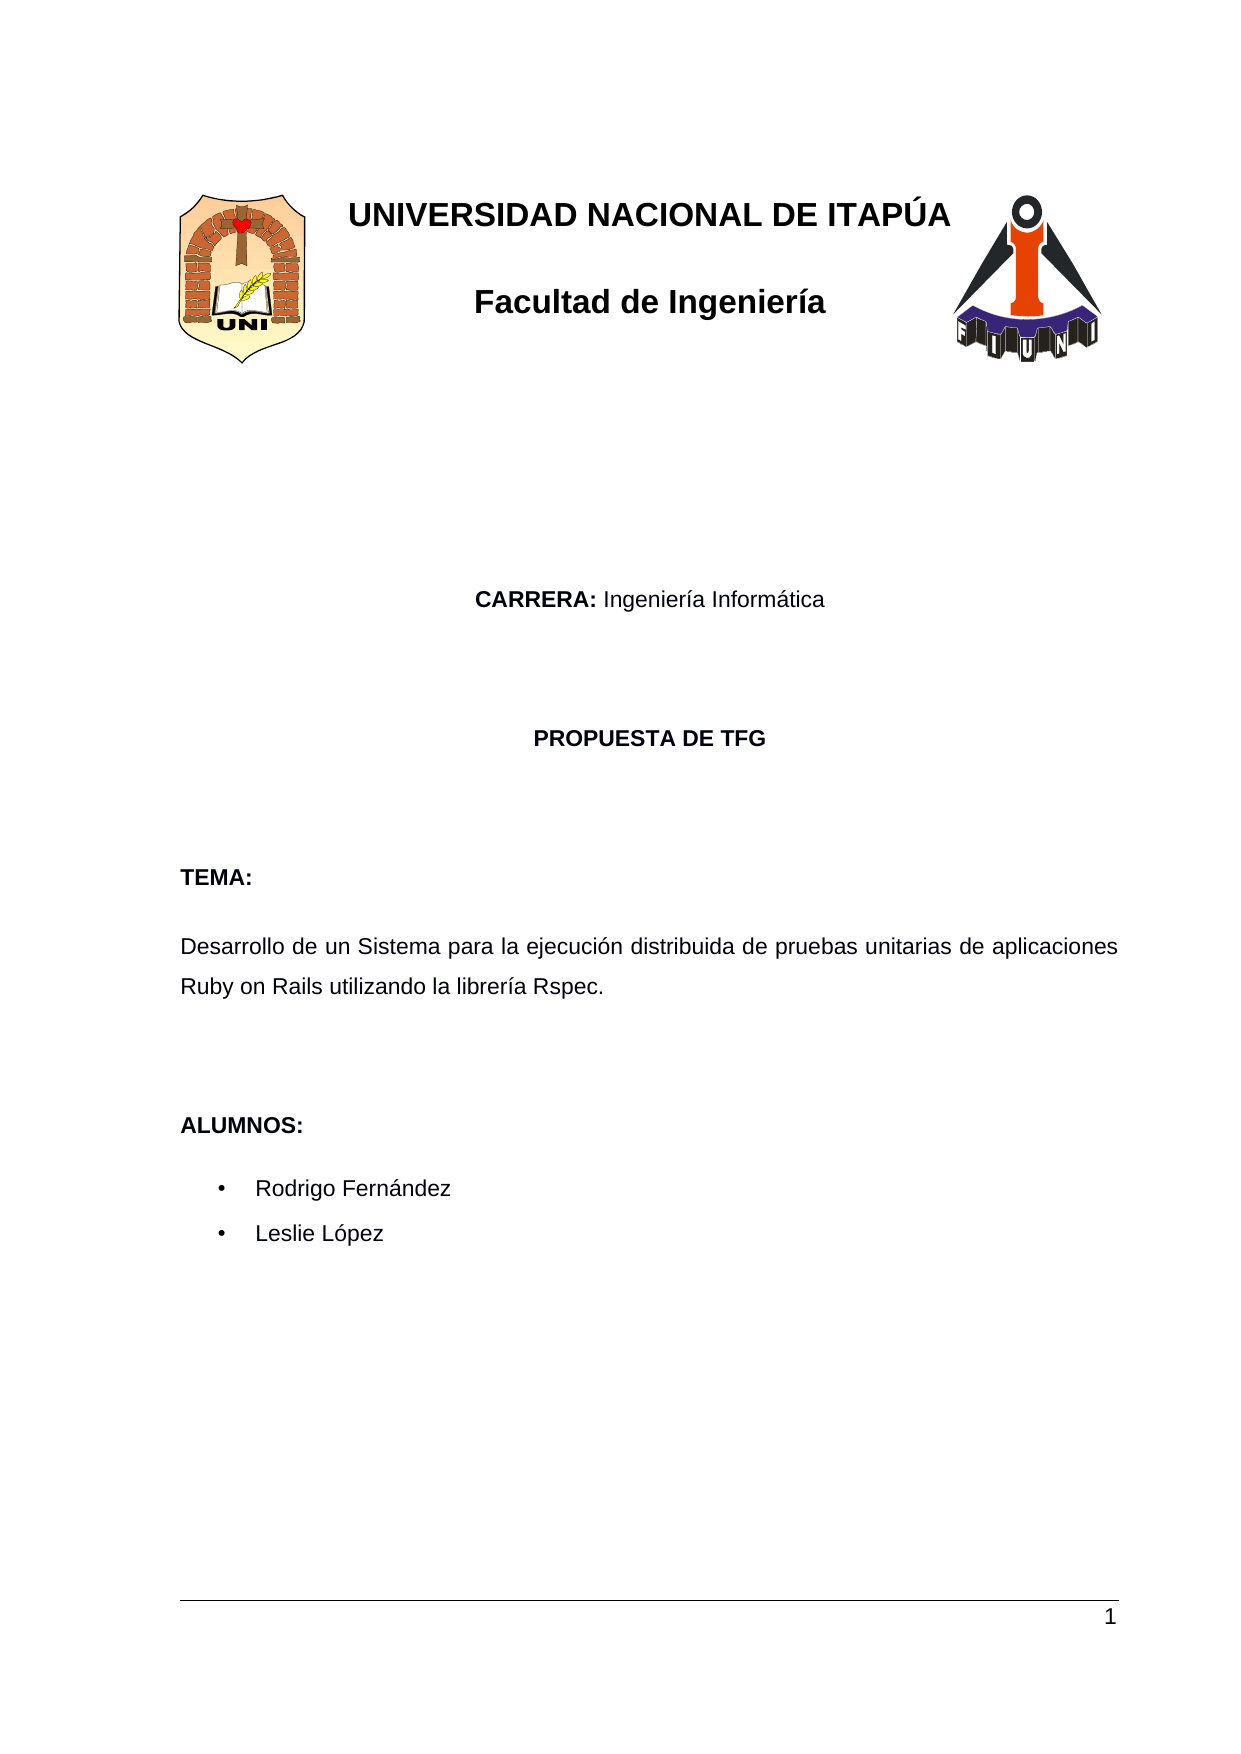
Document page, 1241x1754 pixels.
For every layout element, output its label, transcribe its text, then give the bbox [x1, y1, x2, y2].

list Leslie López [218, 1220, 1119, 1246]
text CARRERA: Ingeniería Informática [180, 586, 1119, 612]
text PROPUESTA DE TFG [180, 725, 1119, 751]
text ALUMNOS: [180, 1112, 1119, 1138]
text Facultad de Ingeniería [305, 283, 1119, 321]
text UNIVERSIDAD NACIONAL DE ITAPÚA [284, 195, 1119, 233]
title TEMA: [180, 864, 1119, 890]
text Desarrollo de un Sistema para la ejecución distribuida de pruebas unitarias de aplicaciones Ruby on Rails utilizando la librería Rspec. [180, 933, 1119, 999]
list Rodrigo Fernández [218, 1175, 1119, 1202]
